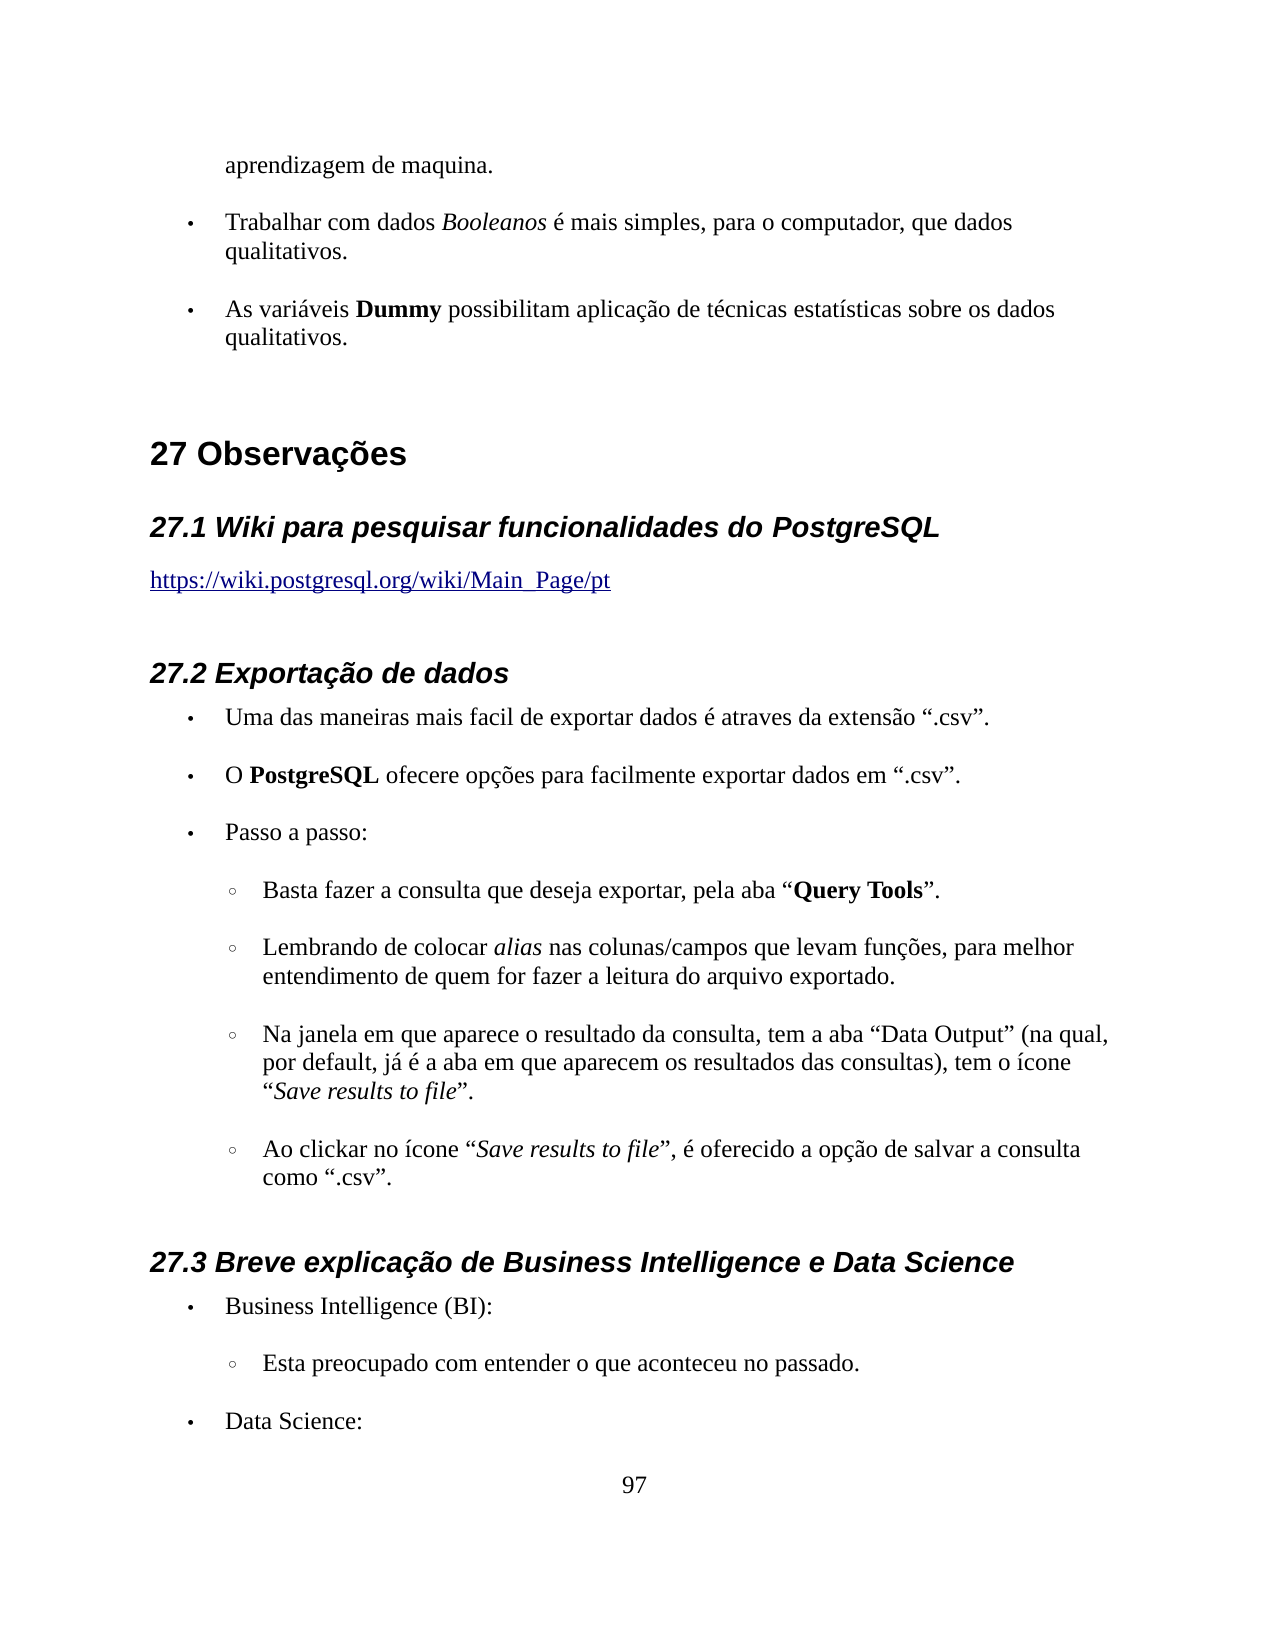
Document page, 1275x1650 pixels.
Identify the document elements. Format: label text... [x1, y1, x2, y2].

text https://wiki.postgresql.org/wiki/Main_Page/pt [150, 565, 1125, 622]
list Business Intelligence (BI): [187, 1291, 1125, 1348]
list Basta fazer a consulta que deseja exportar, pela aba “Query Tools”. [225, 875, 1125, 932]
subtitle 27 Observações [150, 434, 1125, 472]
list Data Science: [187, 1406, 1125, 1435]
list aprendizagem de maquina. [187, 150, 1125, 207]
subtitle 27.3 Breve explicação de Business Intelligence e Data Science [150, 1245, 1125, 1278]
list O PostgreSQL ofecere opções para facilmente exportar dados em “.csv”. [187, 760, 1125, 817]
list Na janela em que aparece o resultado da consulta, tem a aba “Data Output” (na qual, por default, já é a aba em que aparecem os resultados das consultas), tem o ícone “Save results to file”. [225, 1019, 1125, 1134]
list As variáveis Dummy possibilitam aplicação de técnicas estatísticas sobre os dados qualitativos. [187, 294, 1125, 380]
list Uma das maneiras mais facil de exportar dados é atraves da extensão “.csv”. [187, 702, 1125, 760]
list Passo a passo: [187, 817, 1125, 875]
list Ao clickar no ícone “Save results to file”, é oferecido a opção de salvar a consulta como “.csv”. [225, 1134, 1125, 1220]
list Trabalhar com dados Booleanos é mais simples, para o computador, que dados qualitativos. [187, 207, 1125, 294]
subtitle 27.1 Wiki para pesquisar funcionalidades do PostgreSQL [150, 510, 1125, 543]
list Esta preocupado com entender o que aconteceu no passado. [225, 1348, 1125, 1406]
list Lembrando de colocar alias nas colunas/campos que levam funções, para melhor entendimento de quem for fazer a leitura do arquivo exportado. [225, 932, 1125, 1019]
subtitle 27.2 Exportação de dados [150, 656, 1125, 690]
